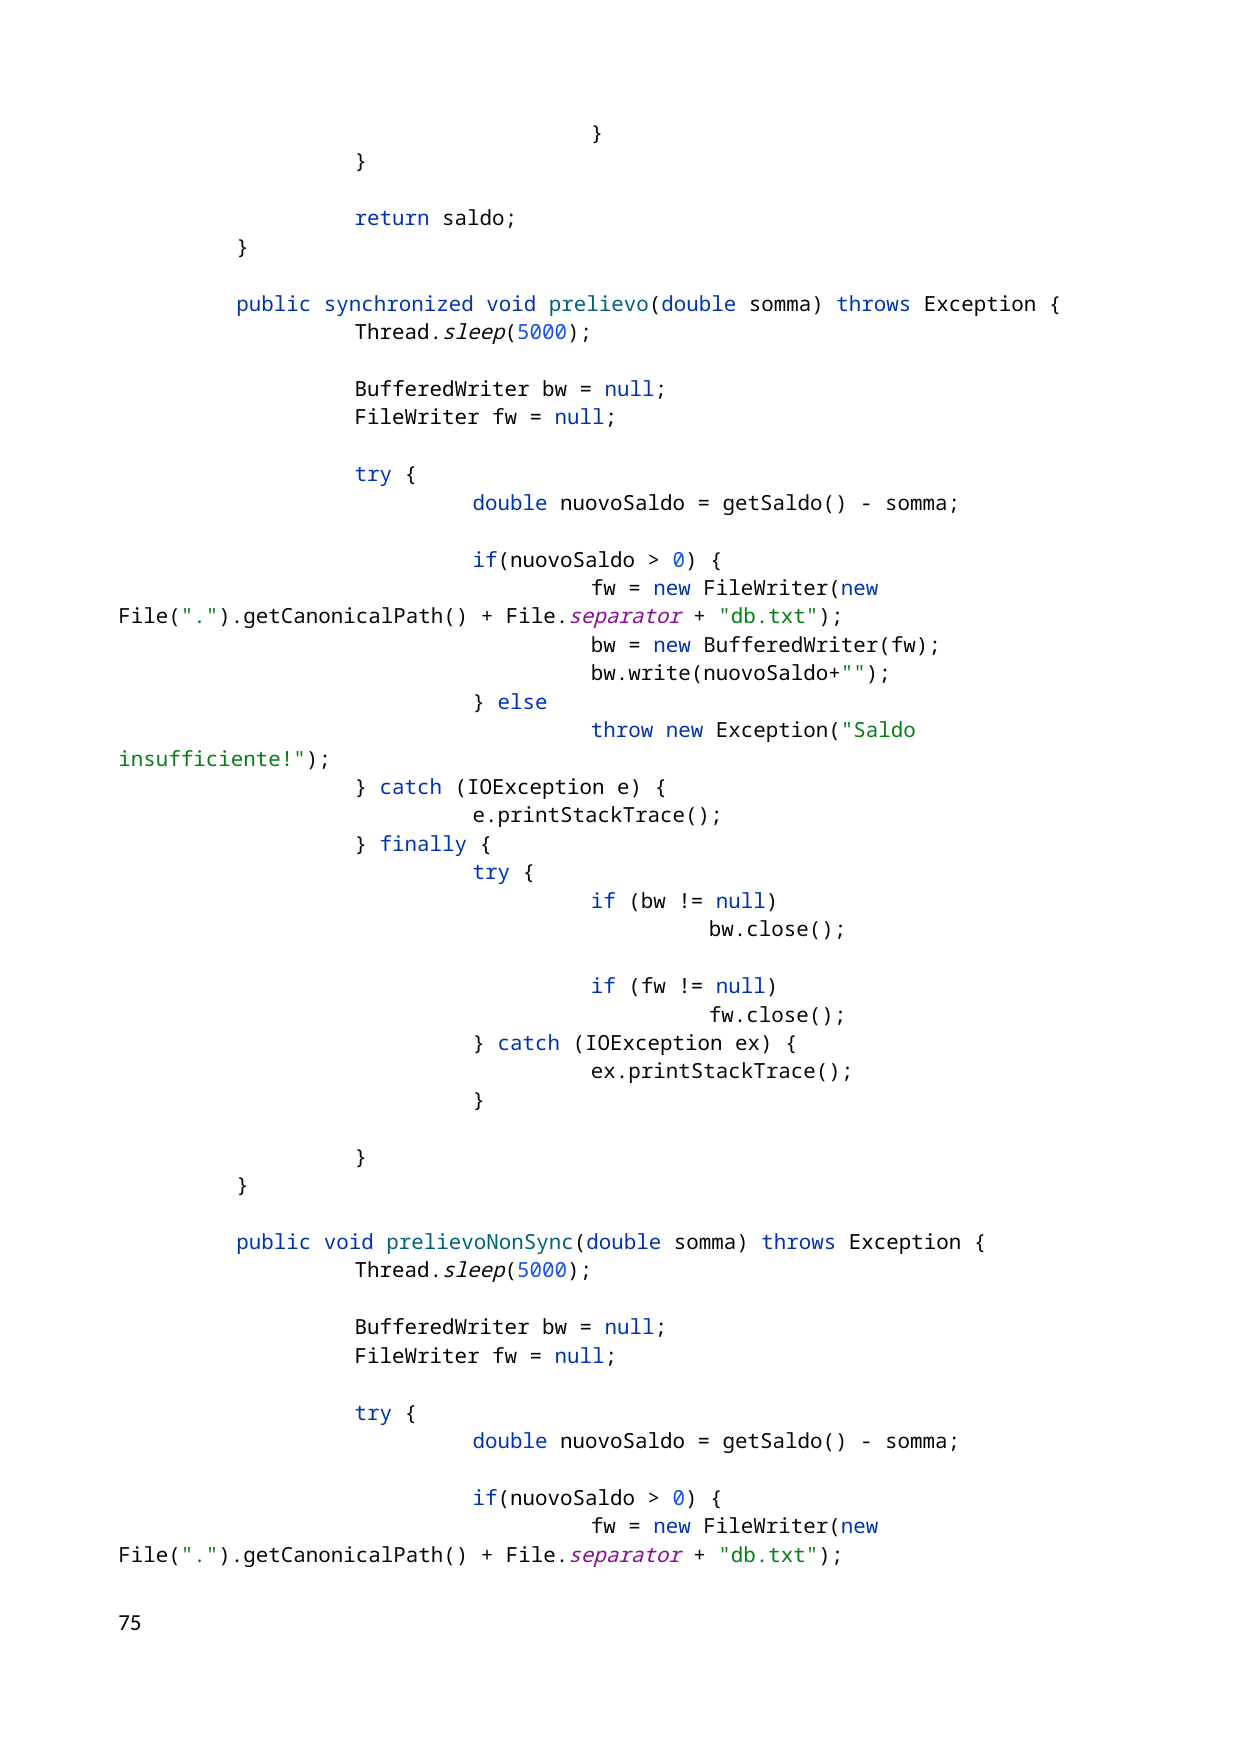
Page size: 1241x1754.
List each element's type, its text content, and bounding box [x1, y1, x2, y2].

text } } return saldo; } public synchronized void prelievo(double somma) throws Exception { Thread.sleep(5000); BufferedWriter bw = null; FileWriter fw = null; try { double nuovoSaldo = getSaldo() - somma; if(nuovoSaldo > 0) { fw = new FileWriter(new File(".").getCanonicalPath() + File.separator + "db.txt"); bw = new BufferedWriter(fw); bw.write(nuovoSaldo+""); } else throw new Exception("Saldo insufficiente!"); } catch (IOException e) { e.printStackTrace(); } finally { try { if (bw != null) bw.close(); if (fw != null) fw.close(); } catch (IOException ex) { ex.printStackTrace(); } } } public void prelievoNonSync(double somma) throws Exception { Thread.sleep(5000); BufferedWriter bw = null; FileWriter fw = null; try { double nuovoSaldo = getSaldo() - somma; if(nuovoSaldo > 0) { fw = new FileWriter(new File(".").getCanonicalPath() + File.separator + "db.txt"); [118, 118, 1122, 1568]
